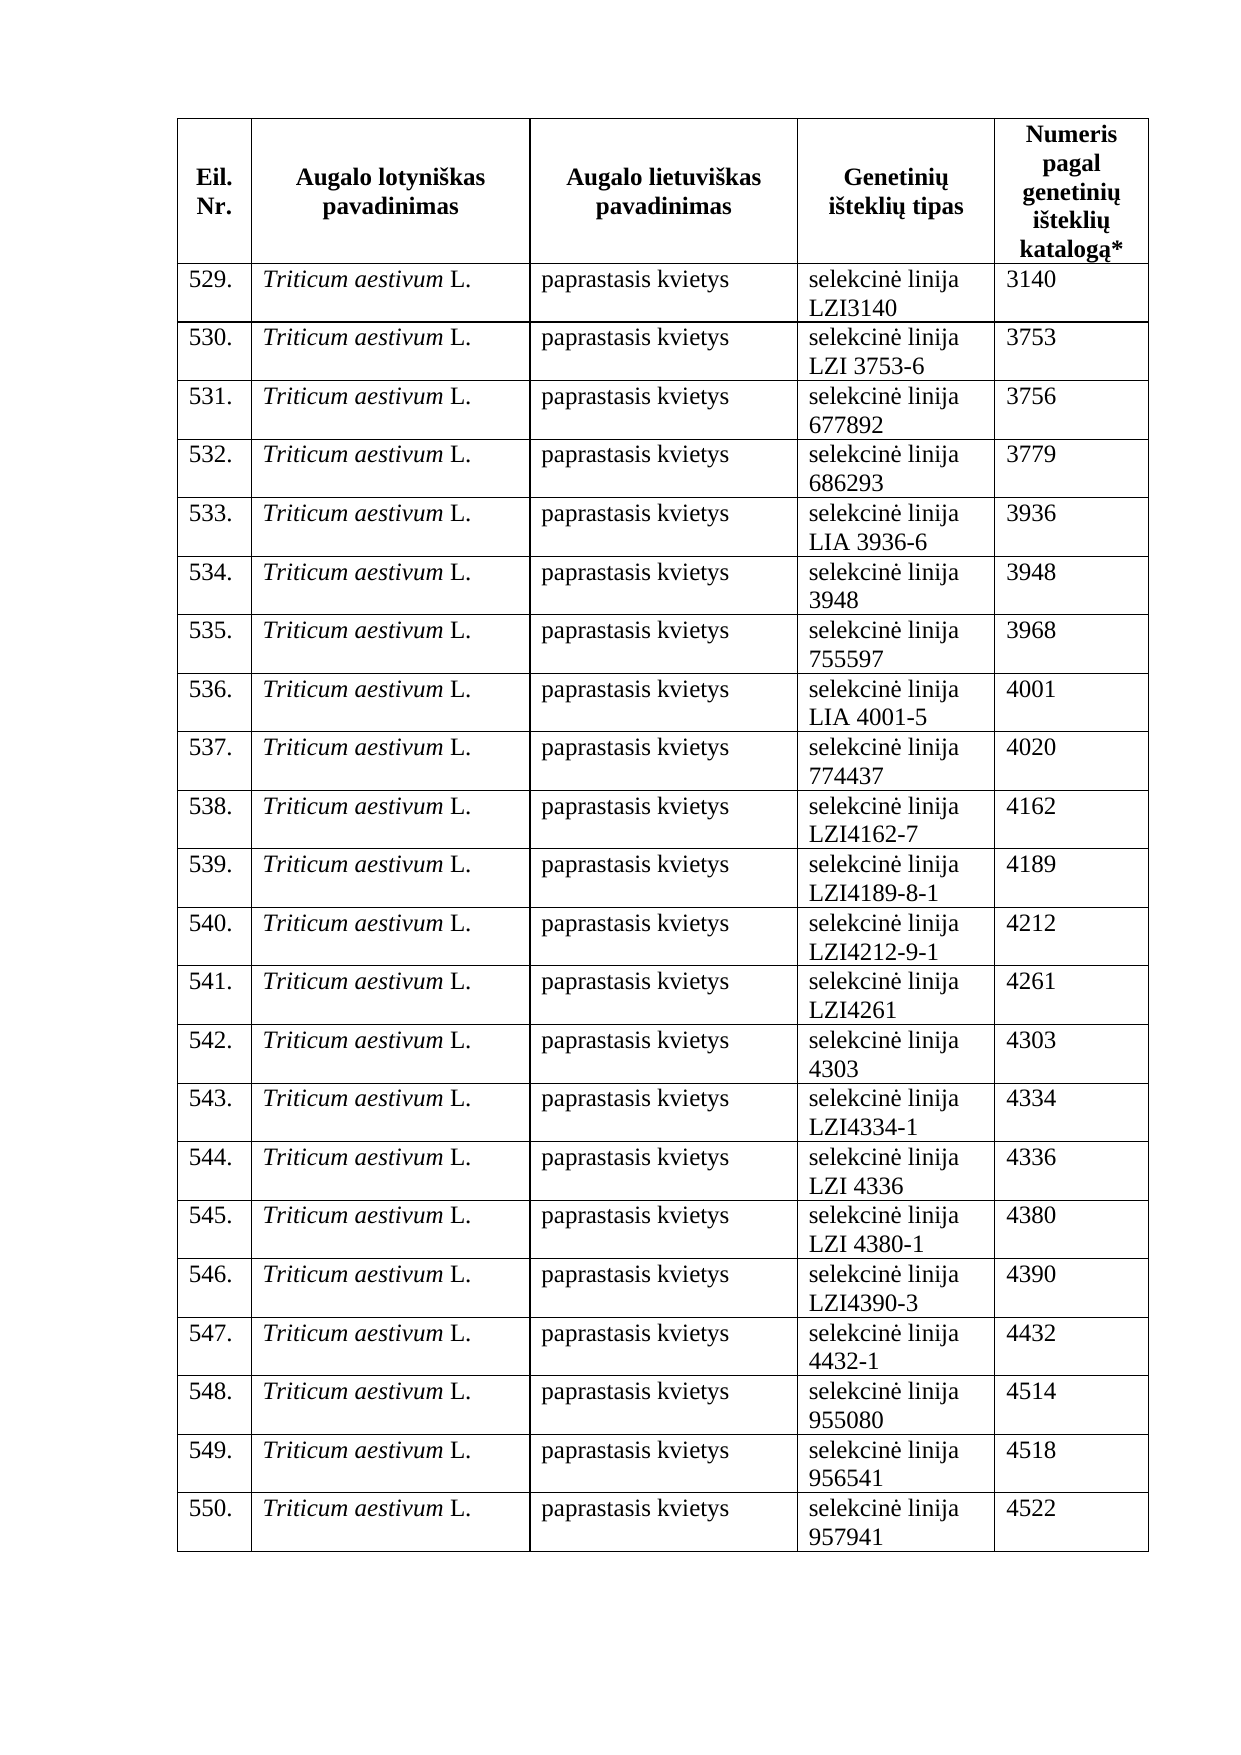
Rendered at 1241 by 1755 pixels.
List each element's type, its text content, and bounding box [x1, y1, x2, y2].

table_cell 3756 [995, 381, 1148, 438]
table_cell paprastasis kvietys [531, 908, 797, 965]
table_cell selekcinė linija LZI 4336 [798, 1142, 994, 1199]
table_cell 4336 [995, 1142, 1148, 1199]
table_cell 550. [178, 1493, 251, 1551]
table_cell selekcinė linija LZI4261 [798, 966, 994, 1024]
table_cell 537. [178, 732, 251, 790]
table_cell Triticum aestivum L. [252, 674, 529, 731]
table_cell Triticum aestivum L. [252, 1025, 529, 1082]
table_cell 540. [178, 908, 251, 965]
table_cell paprastasis kvietys [531, 966, 797, 1024]
table_cell paprastasis kvietys [531, 1435, 797, 1492]
table_cell 3948 [995, 557, 1148, 614]
table_cell selekcinė linija LIA 3936-6 [798, 498, 994, 556]
table_cell 4432 [995, 1318, 1148, 1375]
table_cell Triticum aestivum L. [252, 1084, 529, 1141]
table_cell selekcinė linija 774437 [798, 732, 994, 790]
table_cell 4390 [995, 1259, 1148, 1317]
table_cell Triticum aestivum L. [252, 966, 529, 1024]
table_cell selekcinė linija 955080 [798, 1376, 994, 1434]
table_cell 4514 [995, 1376, 1148, 1434]
table_cell paprastasis kvietys [531, 498, 797, 556]
table_cell paprastasis kvietys [531, 381, 797, 438]
table_cell Triticum aestivum L. [252, 264, 529, 321]
table_cell paprastasis kvietys [531, 264, 797, 321]
table_cell 531. [178, 381, 251, 438]
table_cell selekcinė linija LZI 4380-1 [798, 1201, 994, 1258]
table_cell paprastasis kvietys [531, 1201, 797, 1258]
table_cell 544. [178, 1142, 251, 1199]
table_cell Triticum aestivum L. [252, 791, 529, 848]
table_cell selekcinė linija 686293 [798, 440, 994, 497]
table_cell paprastasis kvietys [531, 674, 797, 731]
table_cell selekcinė linija 3948 [798, 557, 994, 614]
table_cell Triticum aestivum L. [252, 732, 529, 790]
table_cell 549. [178, 1435, 251, 1492]
table_cell Triticum aestivum L. [252, 908, 529, 965]
table_cell 4162 [995, 791, 1148, 848]
table_cell 3753 [995, 323, 1148, 380]
table_header Numeris pagal genetinių išteklių katalogą* [995, 119, 1148, 263]
table_cell 4380 [995, 1201, 1148, 1258]
table_cell Triticum aestivum L. [252, 440, 529, 497]
table_cell selekcinė linija LZI4390-3 [798, 1259, 994, 1317]
table_cell 530. [178, 323, 251, 380]
table_cell 4001 [995, 674, 1148, 731]
table_cell Triticum aestivum L. [252, 1259, 529, 1317]
table_header Augalo lietuviškas pavadinimas [531, 119, 797, 263]
table_cell 535. [178, 615, 251, 673]
table_cell Triticum aestivum L. [252, 1201, 529, 1258]
table_cell selekcinė linija LZI4212-9-1 [798, 908, 994, 965]
table_cell 547. [178, 1318, 251, 1375]
table_cell 533. [178, 498, 251, 556]
table_cell selekcinė linija LZI3140 [798, 264, 994, 321]
table_cell Triticum aestivum L. [252, 557, 529, 614]
table_cell selekcinė linija LIA 4001-5 [798, 674, 994, 731]
table_cell paprastasis kvietys [531, 1025, 797, 1082]
table_cell 4518 [995, 1435, 1148, 1492]
table_cell selekcinė linija LZI4189-8-1 [798, 849, 994, 907]
table_cell Triticum aestivum L. [252, 849, 529, 907]
table_cell Triticum aestivum L. [252, 1493, 529, 1551]
table_cell 542. [178, 1025, 251, 1082]
table_cell 3936 [995, 498, 1148, 556]
table_cell paprastasis kvietys [531, 323, 797, 380]
table_cell Triticum aestivum L. [252, 615, 529, 673]
table_cell Triticum aestivum L. [252, 1318, 529, 1375]
table_cell paprastasis kvietys [531, 1493, 797, 1551]
table_cell selekcinė linija 957941 [798, 1493, 994, 1551]
table_cell paprastasis kvietys [531, 1259, 797, 1317]
table_cell paprastasis kvietys [531, 615, 797, 673]
table_cell paprastasis kvietys [531, 791, 797, 848]
table_cell selekcinė linija 677892 [798, 381, 994, 438]
table_cell 536. [178, 674, 251, 731]
table_cell 4261 [995, 966, 1148, 1024]
table_header Eil. Nr. [178, 119, 251, 263]
table_cell 4303 [995, 1025, 1148, 1082]
table_cell selekcinė linija 755597 [798, 615, 994, 673]
table_cell 538. [178, 791, 251, 848]
table_cell 545. [178, 1201, 251, 1258]
table_cell selekcinė linija LZI4162-7 [798, 791, 994, 848]
table_cell paprastasis kvietys [531, 440, 797, 497]
table_cell 529. [178, 264, 251, 321]
table_cell 546. [178, 1259, 251, 1317]
table_cell 4189 [995, 849, 1148, 907]
table_cell paprastasis kvietys [531, 1084, 797, 1141]
table_cell Triticum aestivum L. [252, 1435, 529, 1492]
table_cell 3779 [995, 440, 1148, 497]
table_cell selekcinė linija 4432-1 [798, 1318, 994, 1375]
table_cell 4020 [995, 732, 1148, 790]
table_cell 3968 [995, 615, 1148, 673]
table_cell selekcinė linija 4303 [798, 1025, 994, 1082]
table_cell paprastasis kvietys [531, 1318, 797, 1375]
table_cell paprastasis kvietys [531, 1376, 797, 1434]
table_cell 532. [178, 440, 251, 497]
table_cell 4522 [995, 1493, 1148, 1551]
table_cell 4334 [995, 1084, 1148, 1141]
table_cell Triticum aestivum L. [252, 323, 529, 380]
table_cell 3140 [995, 264, 1148, 321]
table_cell paprastasis kvietys [531, 849, 797, 907]
table_cell Triticum aestivum L. [252, 1142, 529, 1199]
table_cell 548. [178, 1376, 251, 1434]
table_cell Triticum aestivum L. [252, 498, 529, 556]
table_cell 4212 [995, 908, 1148, 965]
table_cell 543. [178, 1084, 251, 1141]
table_cell selekcinė linija LZI4334-1 [798, 1084, 994, 1141]
table_cell paprastasis kvietys [531, 557, 797, 614]
table_cell selekcinė linija 956541 [798, 1435, 994, 1492]
table_cell selekcinė linija LZI 3753-6 [798, 323, 994, 380]
table_header Augalo lotyniškas pavadinimas [252, 119, 529, 263]
table_cell paprastasis kvietys [531, 732, 797, 790]
table_cell 534. [178, 557, 251, 614]
table_cell Triticum aestivum L. [252, 381, 529, 438]
table_cell Triticum aestivum L. [252, 1376, 529, 1434]
table_cell 539. [178, 849, 251, 907]
table_header Genetinių išteklių tipas [798, 119, 994, 263]
table_cell 541. [178, 966, 251, 1024]
table_cell paprastasis kvietys [531, 1142, 797, 1199]
